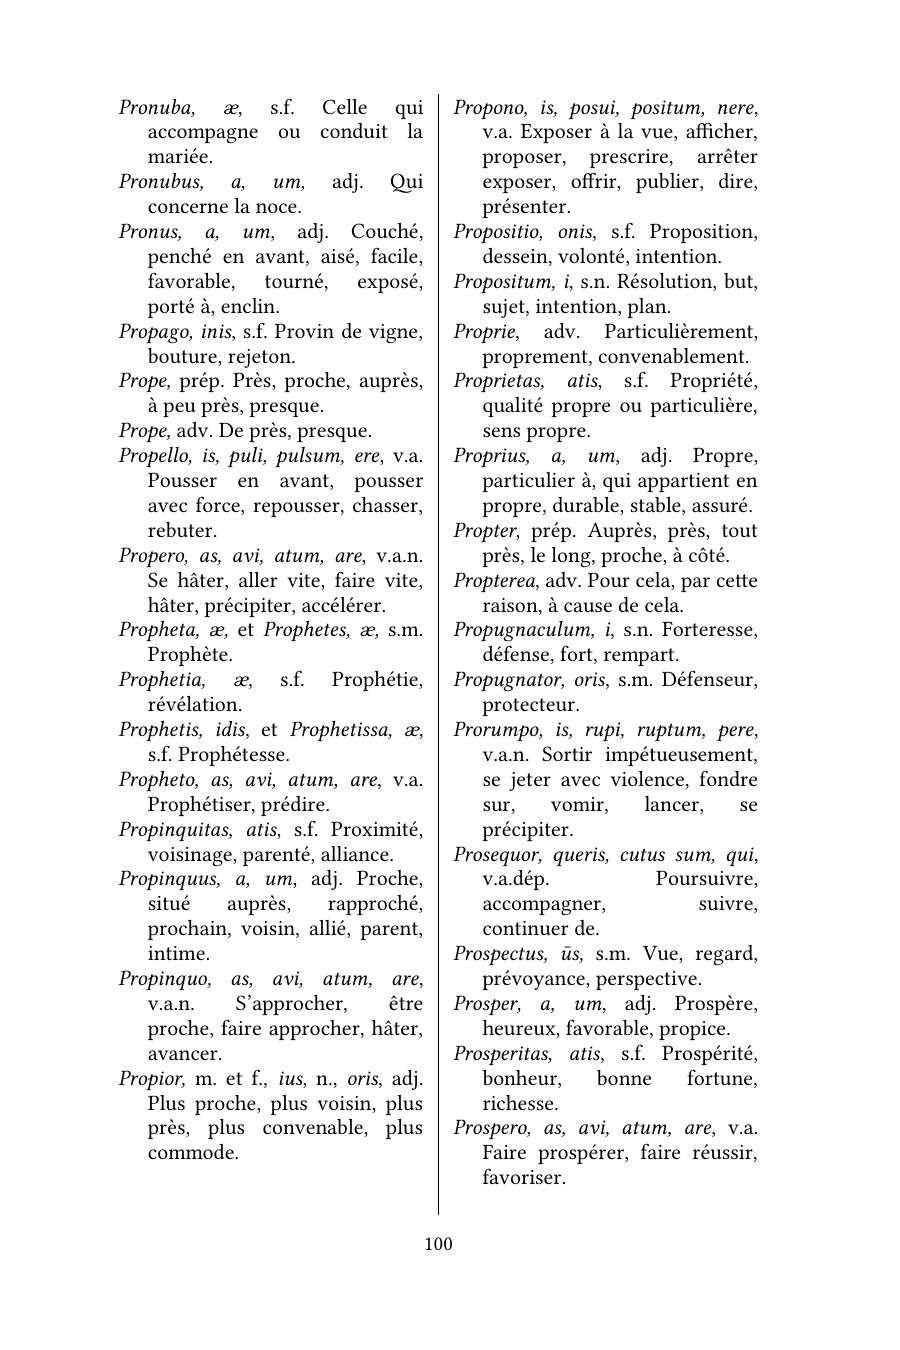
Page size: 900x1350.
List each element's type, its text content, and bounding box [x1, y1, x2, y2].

text Propter, prép. Auprès, près, tout près, le long, proche, à côté. [453, 518, 758, 567]
text Prophetis, idis, et Prophetissa, æ, s.f. Prophétesse. [118, 717, 423, 767]
text Proprietas, atis, s.f. Propriété, qualité propre ou particulière, sens propre. [453, 368, 758, 443]
text Prospero, as, avi, atum, are, v.a. Faire prospérer, faire réussir, favoriser. [453, 1115, 758, 1190]
text Propago, inis, s.f. Provin de vigne, bouture, rejeton. [118, 318, 423, 368]
text Proprie, adv. Particulièrement, proprement, convenablement. [453, 318, 758, 368]
text Prope, adv. De près, presque. [118, 418, 423, 443]
text Pronuba, æ, s.f. Celle qui accompagne ou conduit la mariée. [118, 94, 423, 169]
text Prosperitas, atis, s.f. Prospérité, bonheur, bonne fortune, richesse. [453, 1041, 758, 1115]
text Propello, is, puli, pulsum, ere, v.a. Pousser en avant, pousser avec force, repousser, chasser, rebuter. [118, 443, 423, 543]
text Propero, as, avi, atum, are, v.a.n. Se hâter, aller vite, faire vite, hâter, précipiter, accélérer. [118, 543, 423, 617]
text Propinquus, a, um, adj. Proche, situé auprès, rapproché, prochain, voisin, allié, parent, intime. [118, 866, 423, 966]
text Pronubus, a, um, adj. Qui concerne la noce. [118, 169, 423, 219]
text Prorumpo, is, rupi, ruptum, pere, v.a.n. Sortir impétueusement, se jeter avec violence, fondre sur, vomir, lancer, se précipiter. [453, 717, 758, 841]
text Prosequor, queris, cutus sum, qui, v.a.dép. Poursuivre, accompagner, suivre, continuer de. [453, 841, 758, 941]
text Prope, prép. Près, proche, auprès, à peu près, presque. [118, 368, 423, 418]
text Propinquo, as, avi, atum, are, v.a.n. S’approcher, être proche, faire approcher, hâter, avancer. [118, 966, 423, 1065]
text Propior, m. et f., ius, n., oris, adj. Plus proche, plus voisin, plus près, plus convenable, plus commode. [118, 1065, 423, 1165]
text Prosper, a, um, adj. Prospère, heureux, favorable, propice. [453, 991, 758, 1041]
text Propinquitas, atis, s.f. Proximité, voisinage, parenté, alliance. [118, 816, 423, 866]
text Propositio, onis, s.f. Proposition, dessein, volonté, intention. [453, 219, 758, 269]
text Propheta, æ, et Prophetes, æ, s.m. Prophète. [118, 617, 423, 667]
text Propterea, adv. Pour cela, par cette raison, à cause de cela. [453, 567, 758, 617]
text Propositum, i, s.n. Résolution, but, sujet, intention, plan. [453, 269, 758, 318]
text Proprius, a, um, adj. Propre, particulier à, qui appartient en propre, durable, stable, assuré. [453, 443, 758, 518]
text Prospectus, ūs, s.m. Vue, regard, prévoyance, perspective. [453, 941, 758, 991]
text Propugnaculum, i, s.n. Forteresse, défense, fort, rempart. [453, 617, 758, 667]
text Propheto, as, avi, atum, are, v.a. Prophétiser, prédire. [118, 767, 423, 816]
text Prophetia, æ, s.f. Prophétie, révélation. [118, 667, 423, 717]
text Propono, is, posui, positum, nere, v.a. Exposer à la vue, afficher, proposer, prescrire, arrêter exposer, offrir, publier, dire, présenter. [453, 94, 758, 219]
text Pronus, a, um, adj. Couché, penché en avant, aisé, facile, favorable, tourné, exposé, porté à, enclin. [118, 219, 423, 318]
text Propugnator, oris, s.m. Défenseur, protecteur. [453, 667, 758, 717]
